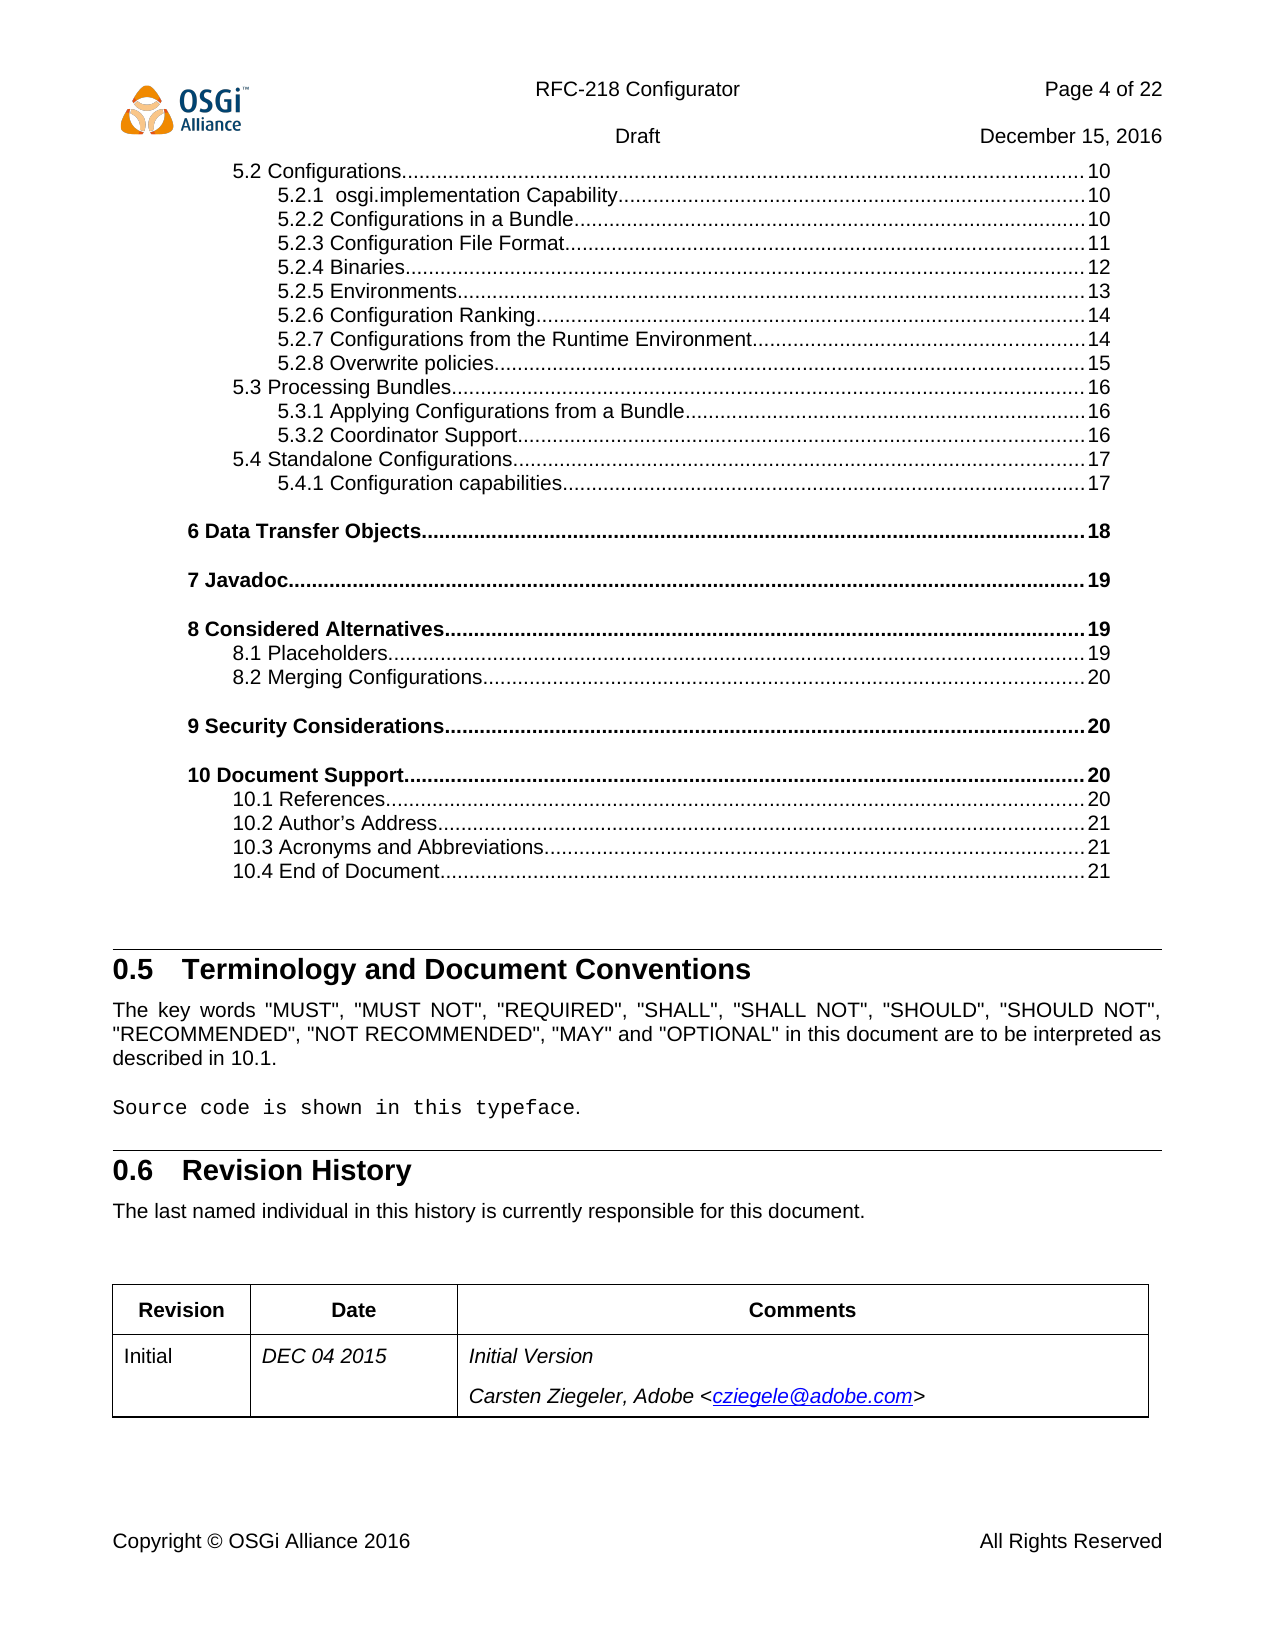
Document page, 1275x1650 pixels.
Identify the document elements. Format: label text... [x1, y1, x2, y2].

text 9 Security Considerations 20 [187, 714, 1162, 738]
text 5.2.8 Overwrite policies 15 [277, 351, 1162, 374]
text 5.4.1 Configuration capabilities 17 [277, 470, 1162, 494]
picture [113, 78, 257, 142]
text 8 Considered Alternatives 19 [187, 617, 1162, 641]
table_cell DEC 04 2015 [251, 1335, 457, 1416]
table_cell Initial Version Carsten Ziegeler, Adobe <cziegele@adobe.com> [458, 1335, 1148, 1416]
text 10.2 Author’s Address 21 [232, 811, 1162, 835]
subtitle Revision History [112, 1151, 1162, 1186]
text 8.1 Placeholders 19 [232, 641, 1162, 665]
table_cell Initial [113, 1335, 250, 1416]
text The last named individual in this history is currently responsible for this document. [112, 1199, 1162, 1223]
text 5.2.7 Configurations from the Runtime Environment 14 [277, 327, 1162, 351]
table_header Revision [113, 1285, 250, 1334]
table_header Date [251, 1285, 457, 1334]
text 5.2.2 Configurations in a Bundle 10 [277, 207, 1162, 231]
text 6 Data Transfer Objects 18 [187, 519, 1162, 543]
text 5.2 Configurations 10 [232, 159, 1162, 183]
text 5.2.4 Binaries 12 [277, 255, 1162, 279]
text The key words "MUST", "MUST NOT", "REQUIRED", "SHALL", "SHALL NOT", "SHOULD", "SHOULD NOT", "RECOMMENDED", "NOT RECOMMENDED", "MAY" and "OPTIONAL" in this document are to be interpreted as described in 10.1. [112, 998, 1162, 1069]
text 5.2.3 Configuration File Format 11 [277, 231, 1162, 255]
text Source code is shown in this typeface. [112, 1094, 1162, 1120]
text 10.1 References 20 [232, 787, 1162, 811]
text 8.2 Merging Configurations 20 [232, 665, 1162, 689]
text 5.2.5 Environments 13 [277, 279, 1162, 303]
table_header Comments [458, 1285, 1148, 1334]
text 5.3 Processing Bundles 16 [232, 374, 1162, 398]
text 7 Javadoc 19 [187, 568, 1162, 592]
text 5.3.2 Coordinator Support 16 [277, 422, 1162, 446]
subtitle Terminology and Document Conventions [112, 950, 1162, 985]
text 10.4 End of Document 21 [232, 859, 1162, 883]
text 5.2.1 osgi.implementation Capability 10 [277, 183, 1162, 207]
text 10 Document Support 20 [187, 763, 1162, 787]
text 10.3 Acronyms and Abbreviations 21 [232, 835, 1162, 859]
text 5.4 Standalone Configurations 17 [232, 446, 1162, 470]
text 5.3.1 Applying Configurations from a Bundle 16 [277, 398, 1162, 422]
text 5.2.6 Configuration Ranking 14 [277, 303, 1162, 327]
